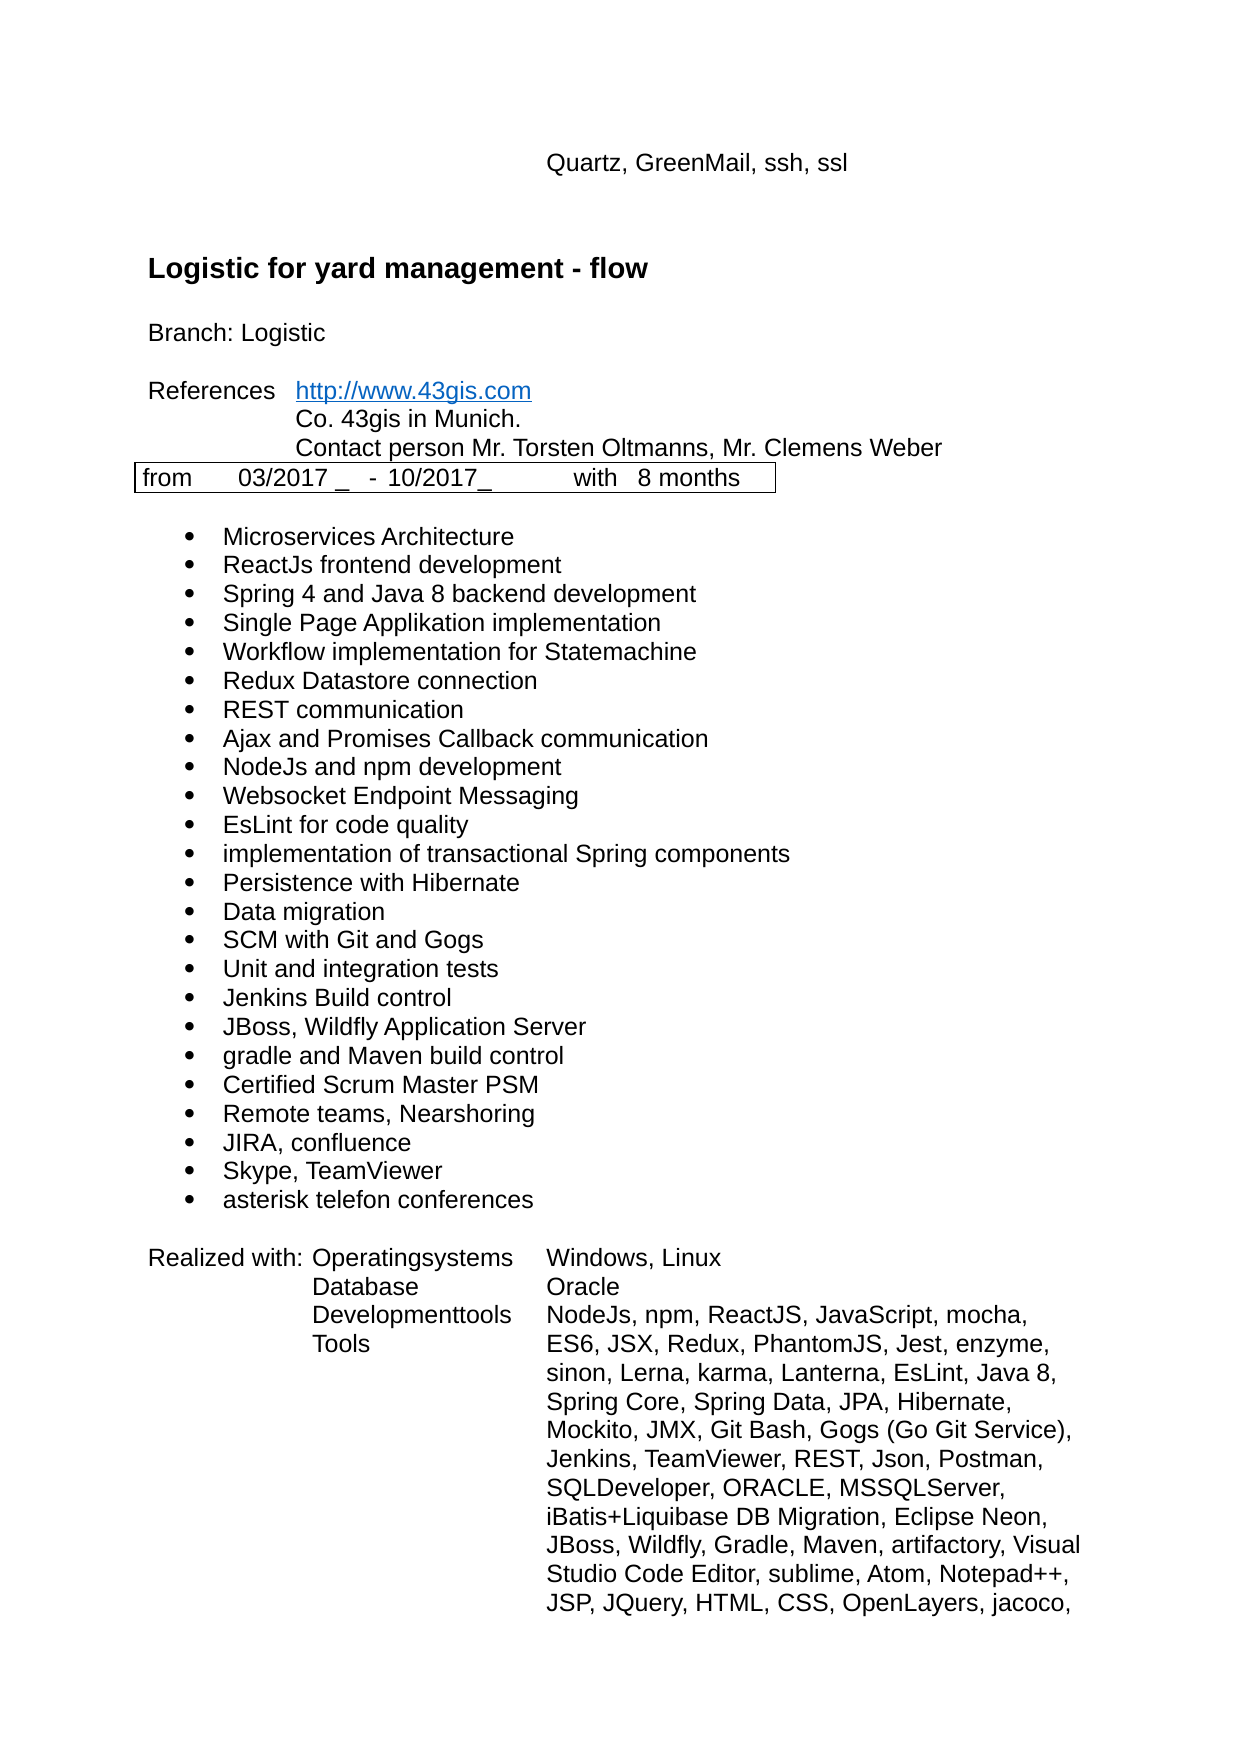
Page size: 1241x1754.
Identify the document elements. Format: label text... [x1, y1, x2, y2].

list implementation of transactional Spring components [185, 839, 1104, 868]
list NodeJs and npm development [185, 752, 1104, 781]
list SCM with Git and Gogs [185, 926, 1104, 954]
list gradle and Maven build control [185, 1041, 1104, 1070]
list Skype, TeamViewer [185, 1156, 1104, 1185]
table_header with [566, 463, 630, 492]
list ReactJs frontend development [185, 550, 1104, 579]
list Jenkins Build control [185, 983, 1104, 1012]
list Websocket Endpoint Messaging [185, 781, 1104, 810]
list JIRA, confluence [185, 1127, 1104, 1156]
list Ajax and Promises Callback communication [185, 723, 1104, 752]
table_header Operatingsystems [309, 1243, 543, 1272]
list Spring 4 and Java 8 backend development [185, 579, 1104, 608]
table_cell [145, 148, 309, 176]
list Data migration [185, 897, 1104, 926]
list EsLint for code quality [185, 810, 1104, 839]
table_header - [361, 463, 380, 492]
text Contact person Mr. Torsten Oltmanns, Mr. Clemens Weber [221, 433, 1104, 462]
list Redux Datastore connection [185, 666, 1104, 695]
table_header Windows, Linux [543, 1243, 1089, 1272]
text References http://www.43gis.com [148, 376, 1104, 404]
subtitle Logistic for yard management - flow [148, 251, 1104, 285]
table_cell Developmenttools Tools [309, 1300, 543, 1617]
table_cell Oracle [543, 1272, 1089, 1300]
table_header 03/2017 _ [231, 463, 361, 492]
list JBoss, Wildfly Application Server [185, 1012, 1104, 1041]
list Persistence with Hibernate [185, 868, 1104, 897]
table_cell NodeJs, npm, ReactJS, JavaScript, mocha, ES6, JSX, Redux, PhantomJS, Jest, enzyme, sinon, Lerna, karma, Lanterna, EsLint, Java 8, Spring Core, Spring Data, JPA, Hibernate, Mockito, JMX, Git Bash, Gogs (Go Git Service), Jenkins, TeamViewer, REST, Json, Postman, SQLDeveloper, ORACLE, MSSQLServer, iBatis+Liquibase DB Migration, Eclipse Neon, JBoss, Wildfly, Gradle, Maven, artifactory, Visual Studio Code Editor, sublime, Atom, Notepad++, JSP, JQuery, HTML, CSS, OpenLayers, jacoco, [543, 1300, 1089, 1617]
list Certified Scrum Master PSM [185, 1070, 1104, 1099]
table_cell Database [309, 1272, 543, 1300]
table_cell [309, 148, 543, 176]
table_cell Quartz, GreenMail, ssh, ssl [543, 148, 1089, 176]
list Single Page Applikation implementation [185, 608, 1104, 637]
list Microservices Architecture [185, 522, 1104, 550]
table_cell [145, 1300, 309, 1617]
list Workflow implementation for Statemachine [185, 637, 1104, 666]
table_header 8 months [630, 463, 775, 492]
table_cell [145, 1272, 309, 1300]
table_header from [136, 463, 231, 492]
table_header 10/2017_ [380, 463, 566, 492]
table_header Realized with: [145, 1243, 309, 1272]
list Unit and integration tests [185, 954, 1104, 983]
list asterisk telefon conferences [185, 1185, 1104, 1214]
text Branch: Logistic [148, 318, 1104, 347]
list Remote teams, Nearshoring [185, 1099, 1104, 1127]
list REST communication [185, 695, 1104, 723]
text Co. 43gis in Munich. [221, 404, 1104, 433]
